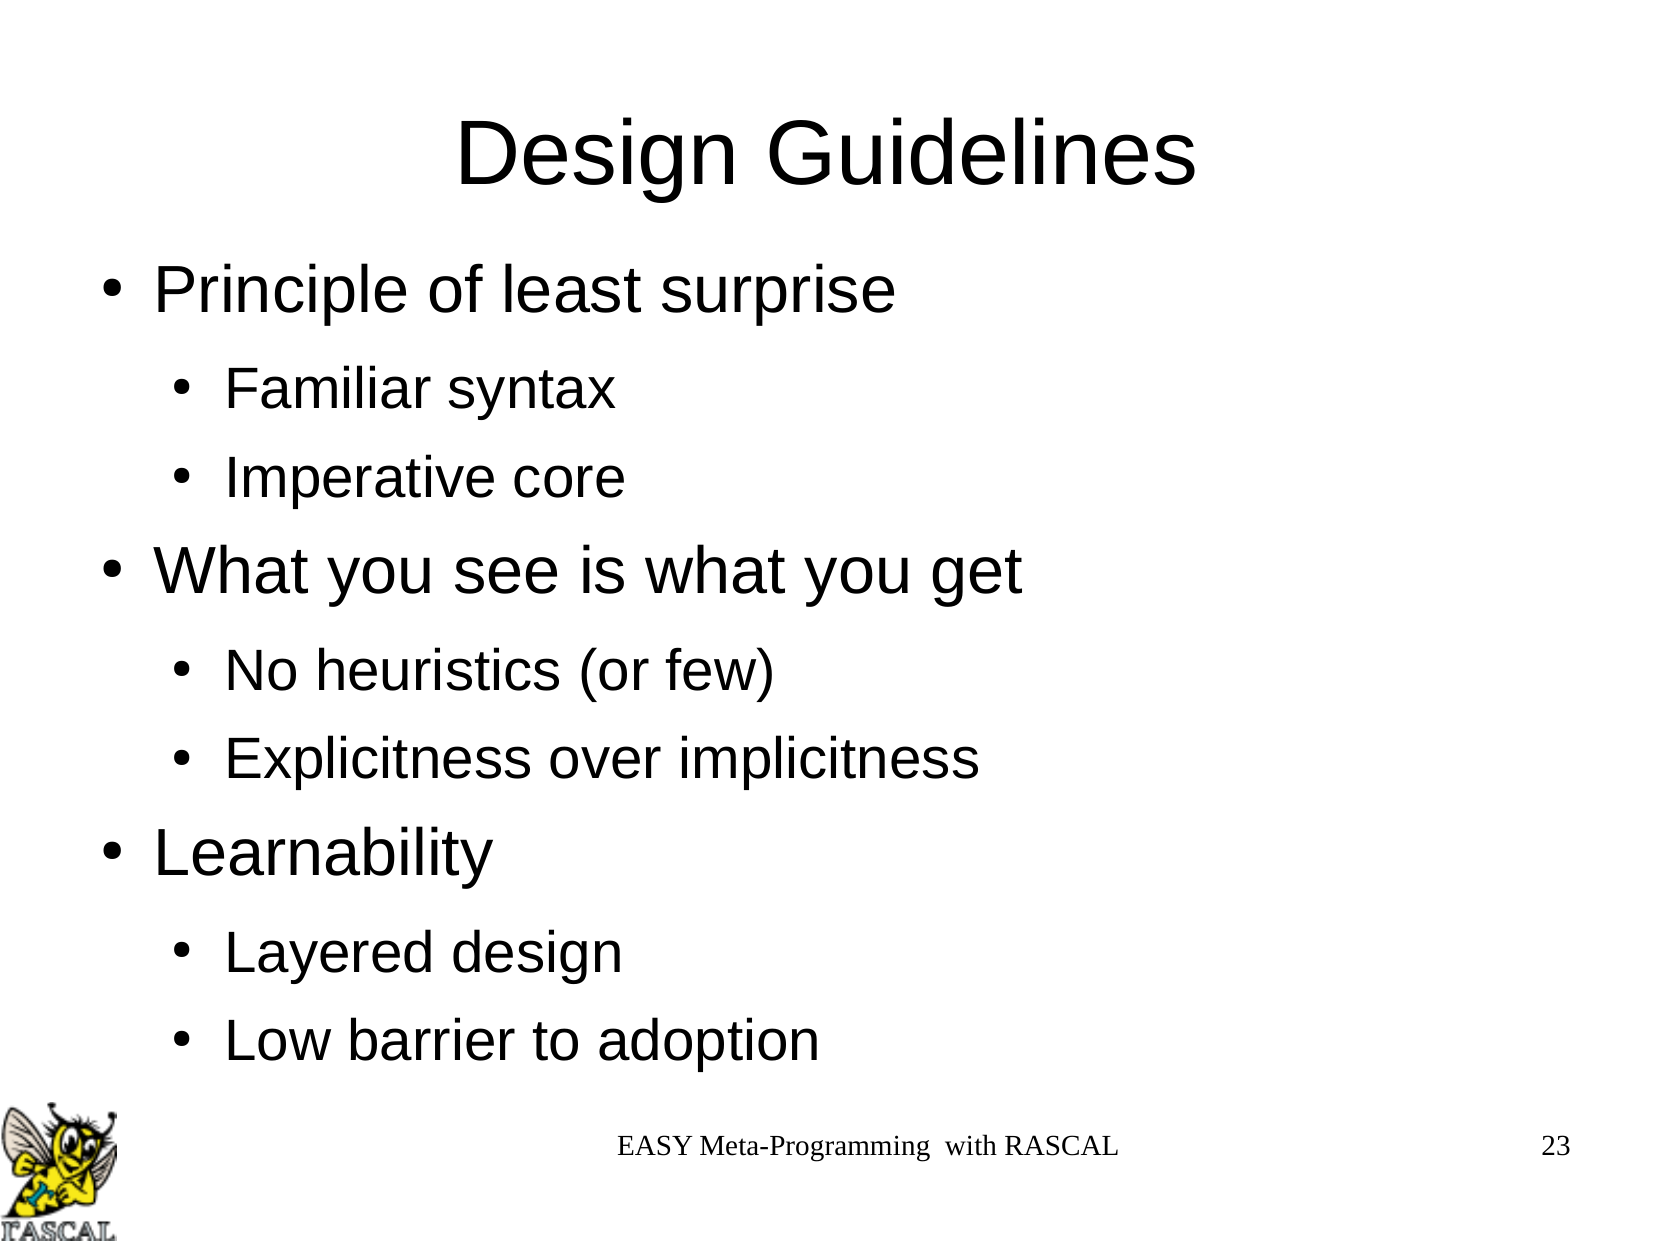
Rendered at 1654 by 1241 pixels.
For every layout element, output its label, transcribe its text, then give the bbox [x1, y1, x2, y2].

title Design Guidelines [82, 49, 1571, 251]
picture [0, 1102, 117, 1241]
list Principle of least surprise Familiar syntax Imperative core What you see is what you get No heuristics (or few) Explicitness over implicitness Learnability Layered design Low barrier to adoption [82, 251, 1571, 1097]
